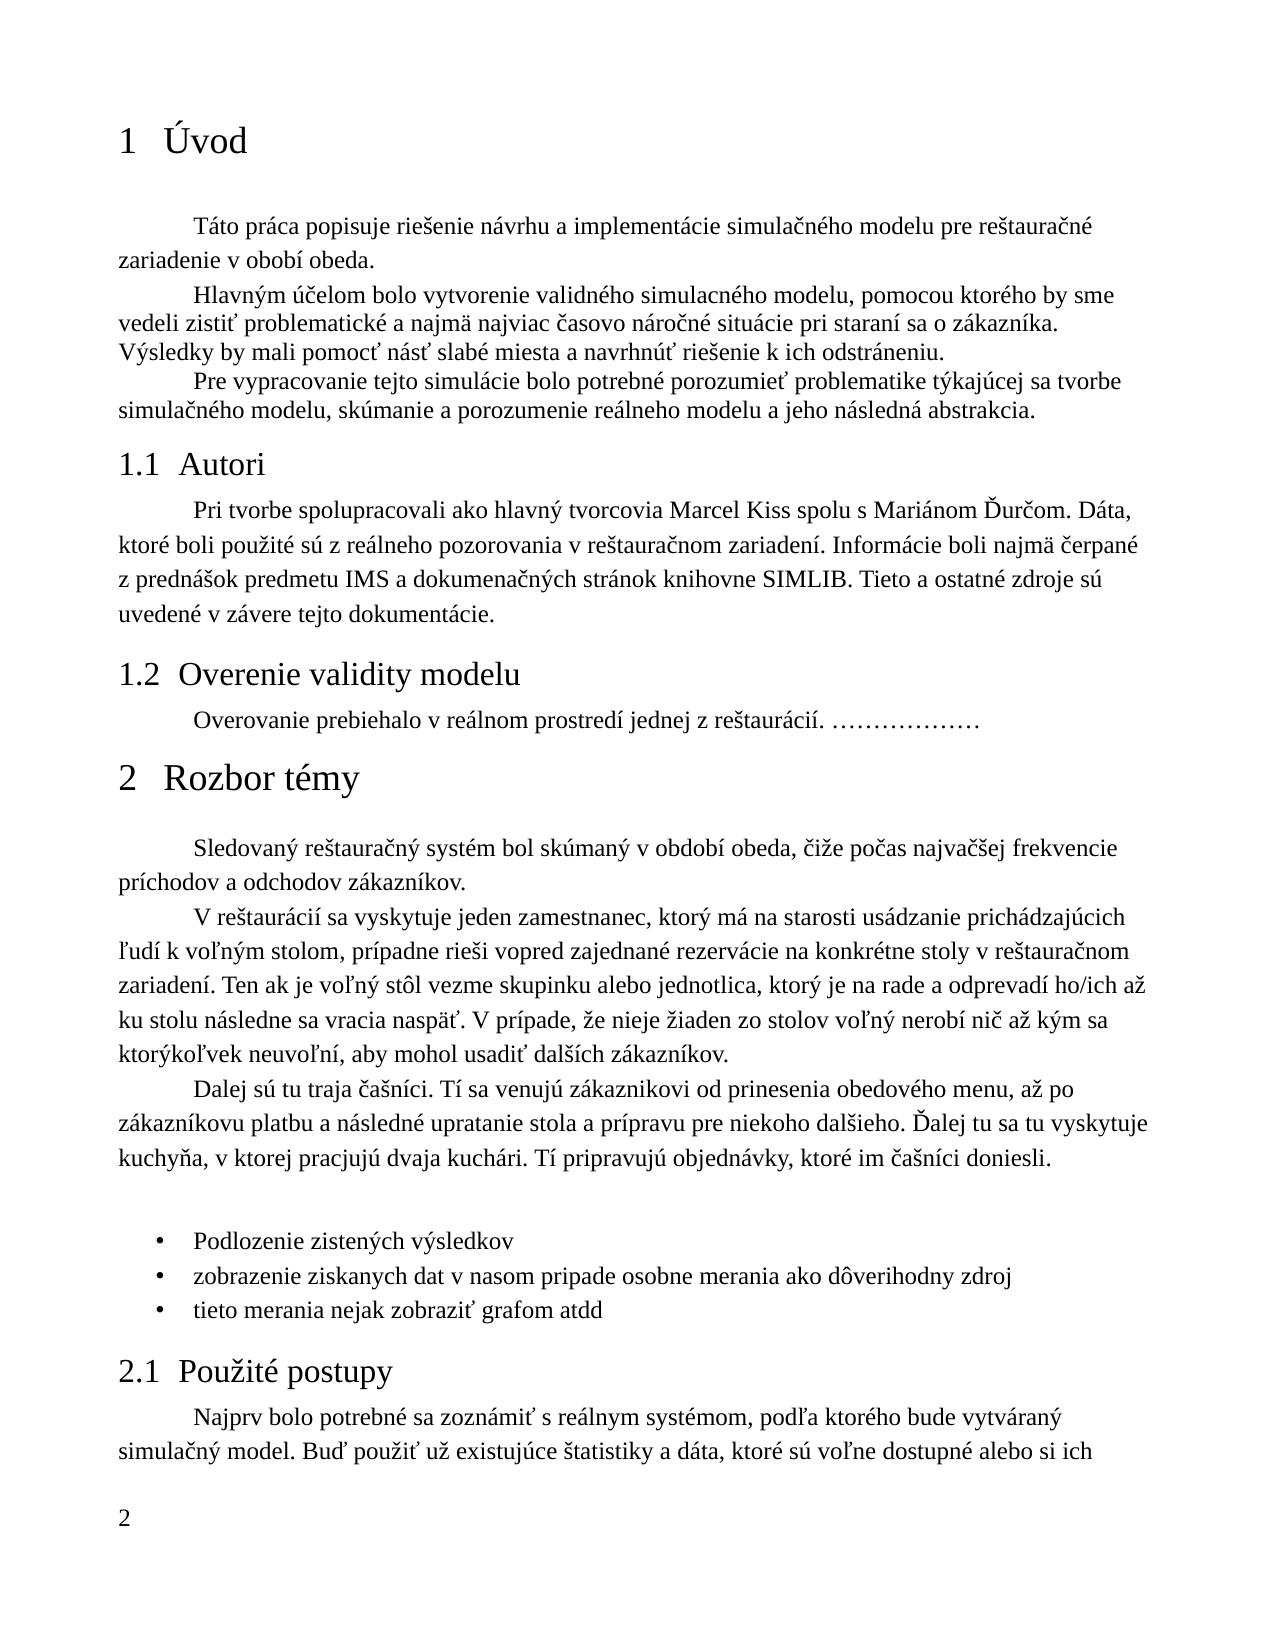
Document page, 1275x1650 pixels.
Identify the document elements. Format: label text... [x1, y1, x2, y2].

text Hlavným účelom bolo vytvorenie validného simulacného modelu, pomocou ktorého by sme vedeli zistiť problematické a najmä najviac časovo náročné situácie pri staraní sa o zákazníka. Výsledky by mali pomocť násť slabé miesta a navrhnúť riešenie k ich odstráneniu. [118, 280, 1157, 366]
text Táto práca popisuje riešenie návrhu a implementácie simulačného modelu pre reštauračné zariadenie v obobí obeda. [118, 211, 1157, 274]
text Pri tvorbe spolupracovali ako hlavný tvorcovia Marcel Kiss spolu s Mariánom Ďurčom. Dáta, ktoré boli použité sú z reálneho pozorovania v reštauračnom zariadení. Informácie boli najmä čerpané z prednášok predmetu IMS a dokumenačných stránok knihovne SIMLIB. Tieto a ostatné zdroje sú uvedené v závere tejto dokumentácie. [118, 496, 1157, 628]
subtitle Úvod [118, 118, 1157, 162]
text Pre vypracovanie tejto simulácie bolo potrebné porozumieť problematike týkajúcej sa tvorbe simulačného modelu, skúmanie a porozumenie reálneho modelu a jeho následná abstrakcia. [118, 366, 1157, 423]
text Dalej sú tu traja čašníci. Tí sa venujú zákaznikovi od prinesenia obedového menu, až po zákazníkovu platbu a následné upratanie stola a prípravu pre niekoho dalšieho. Ďalej tu sa tu vyskytuje kuchyňa, v ktorej pracjujú dvaja kuchári. Tí pripravujú objednávky, ktoré im čašníci doniesli. [118, 1074, 1157, 1172]
subtitle Autori [118, 444, 1157, 483]
text Overovanie prebiehalo v reálnom prostredí jednej z reštaurácií. ……………… [118, 705, 1157, 734]
list tieto merania nejak zobraziť grafom atdd [156, 1295, 1157, 1324]
text Najprv bolo potrebné sa zoznámiť s reálnym systémom, podľa ktorého bude vytváraný simulačný model. Buď použiť už existujúce štatistiky a dáta, ktoré sú voľne dostupné alebo si ich [118, 1402, 1157, 1465]
list zobrazenie ziskanych dat v nasom pripade osobne merania ako dôverihodny zdroj [156, 1261, 1157, 1290]
list Podlozenie zistených výsledkov [156, 1226, 1157, 1255]
subtitle Rozbor témy [118, 754, 1157, 798]
subtitle Overenie validity modelu [118, 654, 1157, 693]
text V reštaurácií sa vyskytuje jeden zamestnanec, ktorý má na starosti usádzanie prichádzajúcich ľudí k voľným stolom, prípadne rieši vopred zajednané rezervácie na konkrétne stoly v reštauračnom zariadení. Ten ak je voľný stôl vezme skupinku alebo jednotlica, ktorý je na rade a odprevadí ho/ich až ku stolu následne sa vracia naspäť. V prípade, že nieje žiaden zo stolov voľný nerobí nič až kým sa ktorýkoľvek neuvoľní, aby mohol usadiť dalších zákazníkov. [118, 902, 1157, 1068]
subtitle Použité postupy [118, 1351, 1157, 1389]
text Sledovaný reštauračný systém bol skúmaný v období obeda, čiže počas najvačšej frekvencie príchodov a odchodov zákazníkov. [118, 833, 1157, 896]
